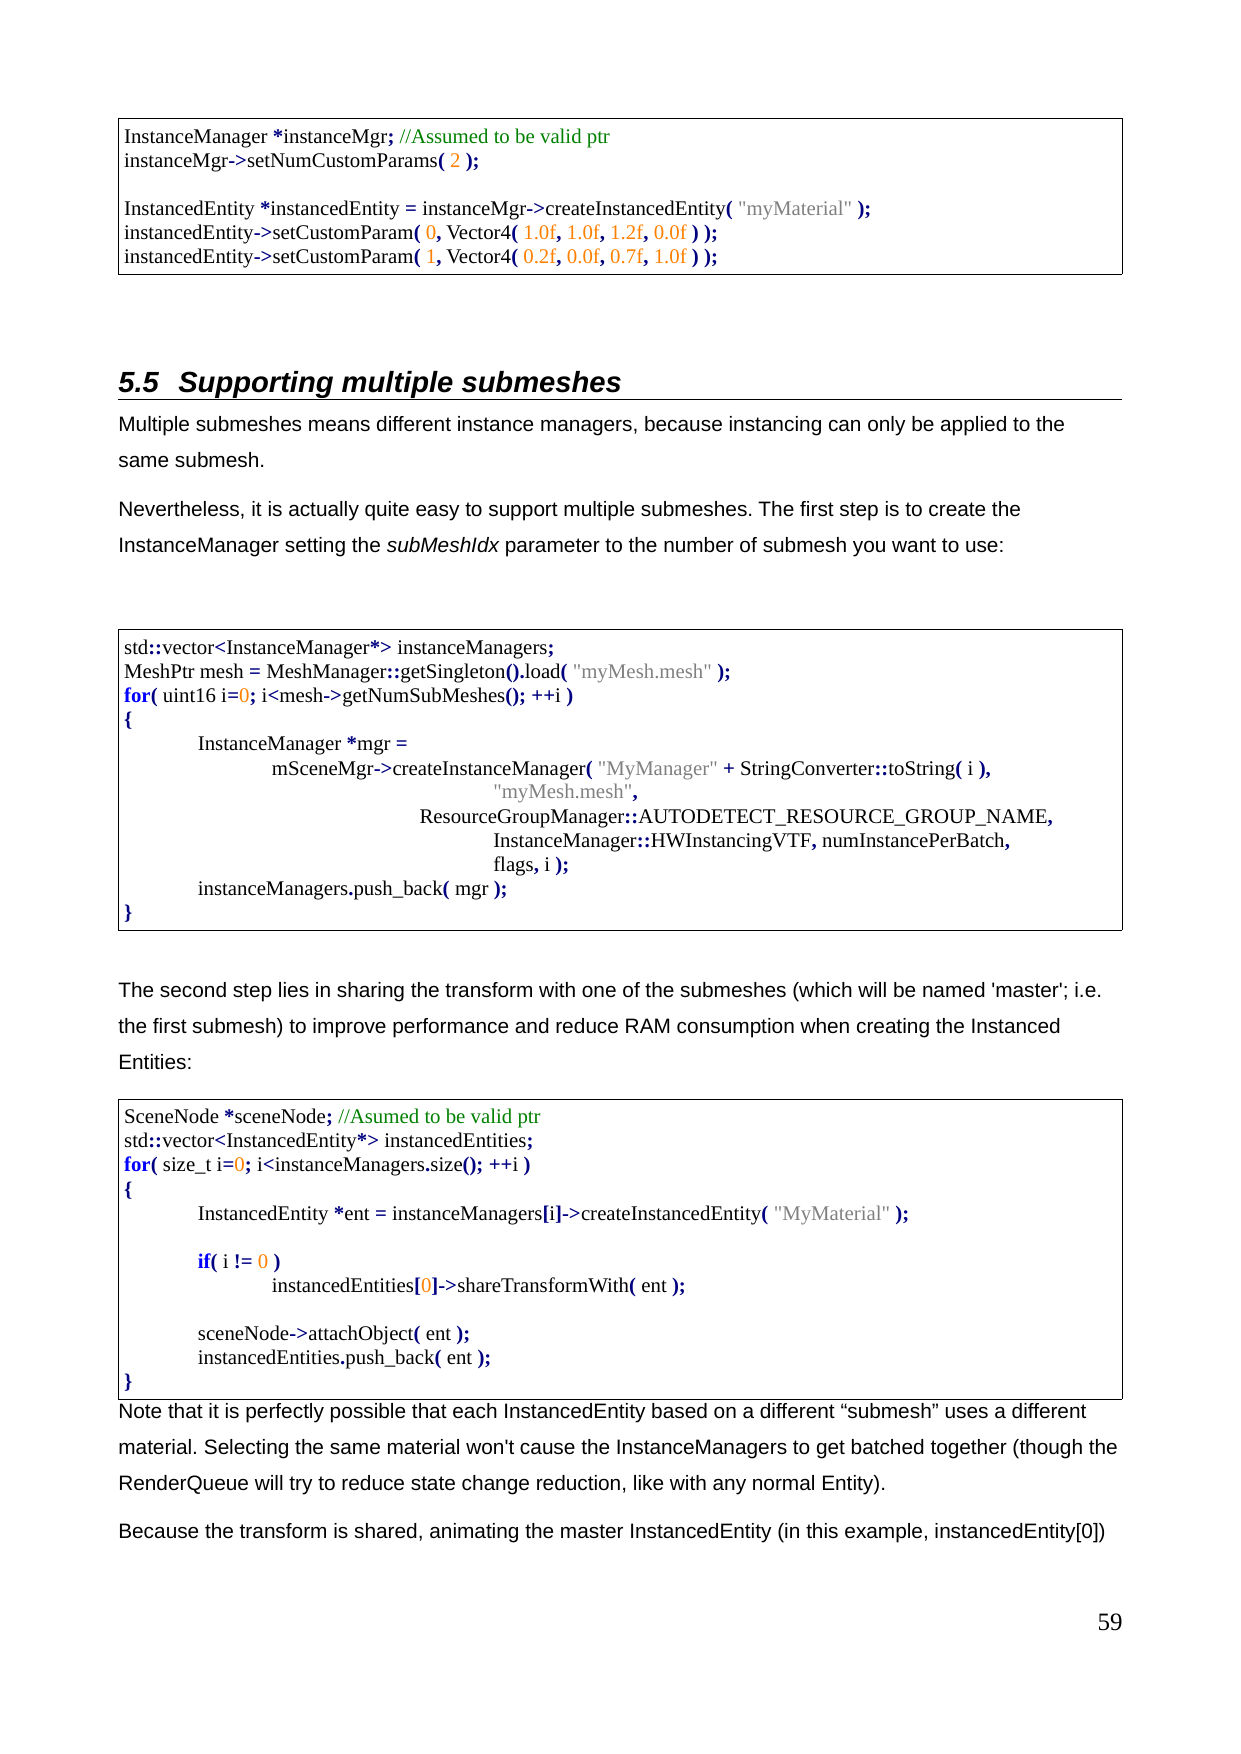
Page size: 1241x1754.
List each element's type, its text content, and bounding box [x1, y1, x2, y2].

text Note that it is perfectly possible that each InstancedEntity based on a different “submesh” uses a different material. Selecting the same material won't cause the InstanceManagers to get batched together (though the RenderQueue will try to reduce state change reduction, like with any normal Entity). [118, 1400, 1122, 1495]
subtitle Supporting multiple submeshes [118, 365, 1122, 399]
text Multiple submeshes means different instance managers, because instancing can only be applied to the same submesh. [118, 412, 1122, 472]
text Because the transform is shared, animating the master InstancedEntity (in this example, instancedEntity[0]) [118, 1519, 1122, 1543]
text Nevertheless, it is actually quite easy to support multiple submeshes. The first step is to create the InstanceManager setting the subMeshIdx parameter to the number of submesh you want to use: [118, 496, 1122, 556]
text The second step lies in sharing the transform with one of the submeshes (which will be named 'master'; i.e. the first submesh) to improve performance and reduce RAM consumption when creating the Instanced Entities: [118, 978, 1122, 1074]
table_header std::vector<InstanceManager*> instanceManagers; MeshPtr mesh = MeshManager::getSingleton().load( "myMesh.mesh" ); for( uint16 i=0; i<mesh->getNumSubMeshes(); ++i ) { InstanceManager *mgr = mSceneMgr->createInstanceManager( "MyManager" + StringConverter::toString( i ), "myMesh.mesh", ResourceGroupManager::AUTODETECT_RESOURCE_GROUP_NAME, InstanceManager::HWInstancingVTF, numInstancePerBatch, flags, i ); instanceManagers.push_back( mgr ); } [119, 630, 1122, 929]
table_header SceneNode *sceneNode; //Asumed to be valid ptr std::vector<InstancedEntity*> instancedEntities; for( size_t i=0; i<instanceManagers.size(); ++i ) { InstancedEntity *ent = instanceManagers[i]->createInstancedEntity( "MyMaterial" ); if( i != 0 ) instancedEntities[0]->shareTransformWith( ent ); sceneNode->attachObject( ent ); instancedEntities.push_back( ent ); } [119, 1100, 1122, 1399]
table_header InstanceManager *instanceMgr; //Assumed to be valid ptr instanceMgr->setNumCustomParams( 2 ); InstancedEntity *instancedEntity = instanceMgr->createInstancedEntity( "myMaterial" ); instancedEntity->setCustomParam( 0, Vector4( 1.0f, 1.0f, 1.2f, 0.0f ) ); instancedEntity->setCustomParam( 1, Vector4( 0.2f, 0.0f, 0.7f, 1.0f ) ); [119, 119, 1122, 274]
